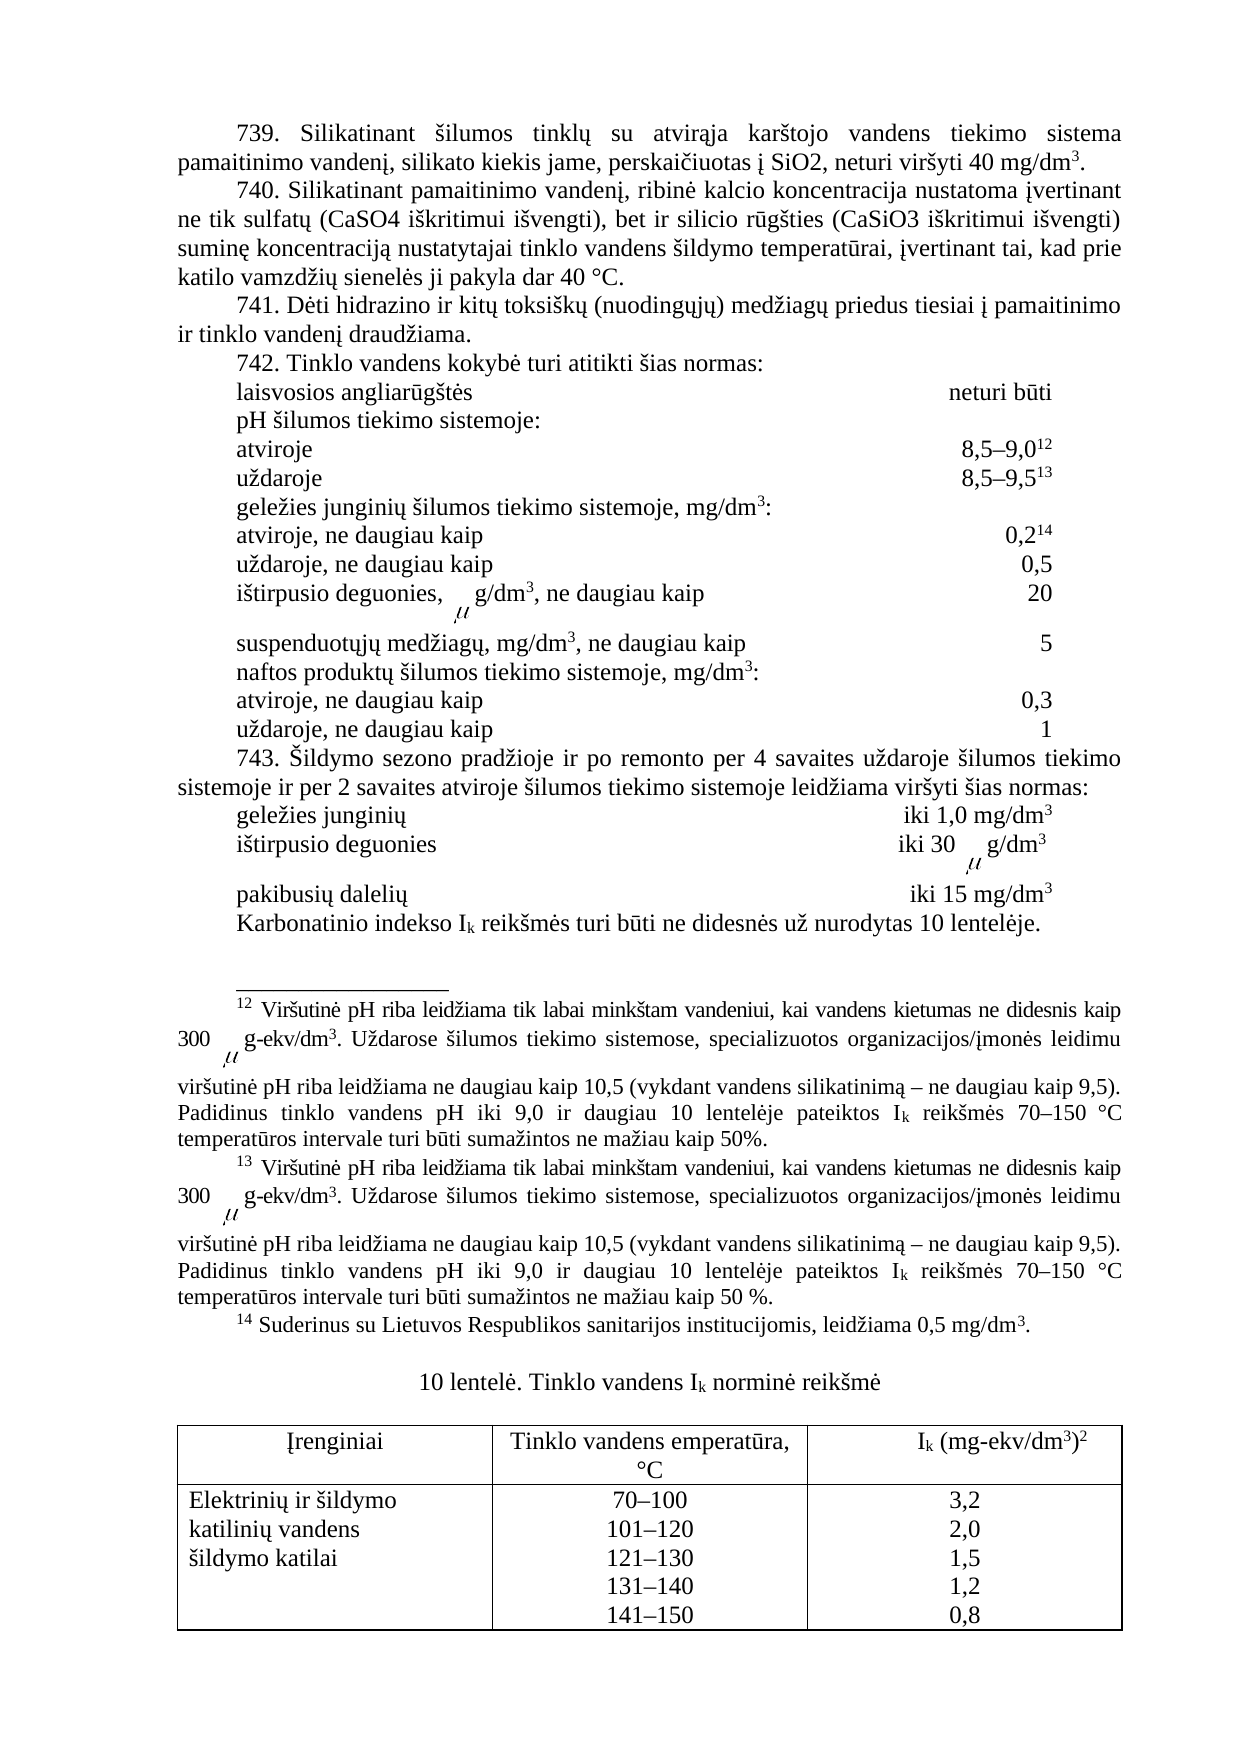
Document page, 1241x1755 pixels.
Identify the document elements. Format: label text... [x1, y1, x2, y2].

text _________________ [177, 965, 1122, 994]
text uždaroje, ne daugiau kaip 1 [177, 714, 1122, 743]
text 739. Silikatinant šilumos tinklų su atvirąja karštojo vandens tiekimo sistema pamaitinimo vandenį, silikato kiekis jame, perskaičiuotas į SiO2, neturi viršyti 40 mg/dm3. [177, 118, 1122, 176]
table_header Įrenginiai [178, 1426, 492, 1484]
text uždaroje, ne daugiau kaip 0,5 [177, 549, 1122, 578]
text laisvosios angliarūgštės neturi būti [177, 377, 1122, 406]
table_cell Elektrinių ir šildymo [178, 1485, 492, 1514]
text 742. Tinklo vandens kokybė turi atitikti šias normas: [177, 348, 1122, 377]
text atviroje 8,5–9,012 [177, 434, 1122, 463]
text naftos produktų šilumos tiekimo sistemoje, mg/dm3: [177, 657, 1122, 686]
table_header Tinklo vandens emperatūra, °C [493, 1426, 807, 1484]
text geležies junginių šilumos tiekimo sistemoje, mg/dm3: [177, 492, 1122, 521]
table_cell 3,2 [808, 1485, 1121, 1514]
text 13 Viršutinė pH riba leidžiama tik labai minkštam vandeniui, kai vandens kietumas ne didesnis kaip 300 miug-ekv/dm3. Uždarose šilumos tiekimo sistemose, specializuotos organizacijos/įmonės leidimu viršutinė pH riba leidžiama ne daugiau kaip 10,5 (vykdant vandens silikatinimą – ne daugiau kaip 9,5). Padidinus tinklo vandens pH iki 9,0 ir daugiau 10 lentelėje pateiktos Ik reikšmės 70–150 °C temperatūros intervale turi būti sumažintos ne mažiau kaip 50 %. [177, 1152, 1122, 1309]
text uždaroje 8,5–9,513 [177, 463, 1122, 492]
text atviroje, ne daugiau kaip 0,214 [177, 521, 1122, 549]
text 12 Viršutinė pH riba leidžiama tik labai minkštam vandeniui, kai vandens kietumas ne didesnis kaip 300 miug-ekv/dm3. Uždarose šilumos tiekimo sistemose, specializuotos organizacijos/įmonės leidimu viršutinė pH riba leidžiama ne daugiau kaip 10,5 (vykdant vandens silikatinimą – ne daugiau kaip 9,5). Padidinus tinklo vandens pH iki 9,0 ir daugiau 10 lentelėje pateiktos Ik reikšmės 70–150 °C temperatūros intervale turi būti sumažintos ne mažiau kaip 50%. [177, 994, 1122, 1152]
table_cell katilinių vandens [178, 1514, 492, 1543]
text 740. Silikatinant pamaitinimo vandenį, ribinė kalcio koncentracija nustatoma įvertinant ne tik sulfatų (CaSO4 iškritimui išvengti), bet ir silicio rūgšties (CaSiO3 iškritimui išvengti) suminę koncentraciją nustatytajai tinklo vandens šildymo temperatūrai, įvertinant tai, kad prie katilo vamzdžių sienelės ji pakyla dar 40 °C. [177, 176, 1122, 291]
text atviroje, ne daugiau kaip 0,3 [177, 686, 1122, 714]
text pH šilumos tiekimo sistemoje: [177, 406, 1122, 434]
table_cell 101–120 [493, 1514, 807, 1543]
text Karbonatinio indekso Ik reikšmės turi būti ne didesnės už nurodytas 10 lentelėje. [177, 908, 1122, 937]
text 741. Dėti hidrazino ir kitų toksiškų (nuodingųjų) medžiagų priedus tiesiai į pamaitinimo ir tinklo vandenį draudžiama. [177, 291, 1122, 348]
text ištirpusio deguonies iki 30 miug/dm3 [177, 829, 1122, 879]
table_cell 141–150 [493, 1600, 807, 1629]
text 14 Suderinus su Lietuvos Respublikos sanitarijos institucijomis, leidžiama 0,5 mg/dm3. [177, 1309, 1122, 1338]
text geležies junginių iki 1,0 mg/dm3 [177, 801, 1122, 829]
table_cell 131–140 [493, 1571, 807, 1600]
table_header Ik (mg-ekv/dm3)2 [808, 1426, 1121, 1484]
table_cell šildymo katilai [178, 1543, 492, 1571]
table_cell 121–130 [493, 1543, 807, 1571]
table_cell 1,2 [808, 1571, 1121, 1600]
text pakibusių dalelių iki 15 mg/dm3 [177, 879, 1122, 908]
text 10 lentelė. Tinklo vandens Ik norminė reikšmė [177, 1367, 1122, 1396]
text ištirpusio deguonies, miug/dm3, ne daugiau kaip 20 [177, 578, 1122, 628]
text 743. Šildymo sezono pradžioje ir po remonto per 4 savaites uždaroje šilumos tiekimo sistemoje ir per 2 savaites atviroje šilumos tiekimo sistemoje leidžiama viršyti šias normas: [177, 743, 1122, 801]
table_cell 2,0 [808, 1514, 1121, 1543]
table_cell 1,5 [808, 1543, 1121, 1571]
table_cell [178, 1600, 492, 1629]
table_cell 70–100 [493, 1485, 807, 1514]
table_cell 0,8 [808, 1600, 1121, 1629]
table_cell [178, 1571, 492, 1600]
text suspenduotųjų medžiagų, mg/dm3, ne daugiau kaip 5 [177, 628, 1122, 657]
